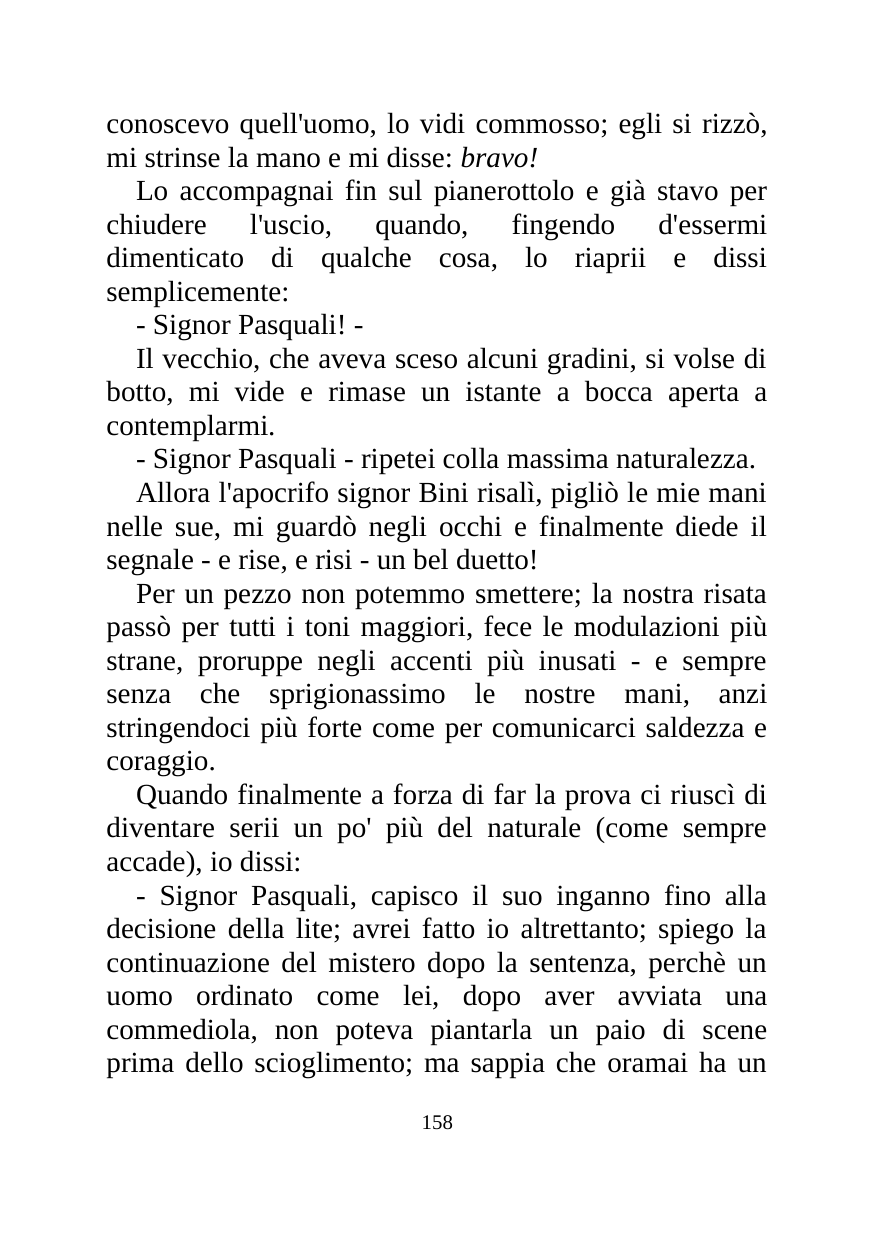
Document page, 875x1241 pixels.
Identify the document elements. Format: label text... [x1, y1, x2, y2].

text conoscevo quell'uomo, lo vidi commosso; egli si rizzò, mi strinse la mano e mi disse: bravo! [106, 106, 768, 173]
text Quando finalmente a forza di far la prova ci riuscì di diventare serii un po' più del naturale (come sempre accade), io dissi: [106, 777, 768, 878]
text - Signor Pasquali - ripetei colla massima naturalezza. [106, 442, 768, 475]
text Lo accompagnai fin sul pianerottolo e già stavo per chiudere l'uscio, quando, fingendo d'essermi dimenticato di qualche cosa, lo riaprii e dissi semplicemente: [106, 173, 768, 307]
text Il vecchio, che aveva sceso alcuni gradini, si volse di botto, mi vide e rimase un istante a bocca aperta a contemplarmi. [106, 341, 768, 442]
text - Signor Pasquali! - [106, 307, 768, 341]
text Per un pezzo non potemmo smettere; la nostra risata passò per tutti i toni maggiori, fece le modulazioni più strane, proruppe negli accenti più inusati - e sempre senza che sprigionassimo le nostre mani, anzi stringendoci più forte come per comunicarci saldezza e coraggio. [106, 576, 768, 777]
text Allora l'apocrifo signor Bini risalì, pigliò le mie mani nelle sue, mi guardò negli occhi e finalmente diede il segnale - e rise, e risi - un bel duetto! [106, 475, 768, 576]
text - Signor Pasquali, capisco il suo inganno fino alla decisione della lite; avrei fatto io altrettanto; spiego la continuazione del mistero dopo la sentenza, perchè un uomo ordinato come lei, dopo aver avviata una commediola, non poteva piantarla un paio di scene prima dello scioglimento; ma sappia che oramai ha un [106, 878, 768, 1079]
